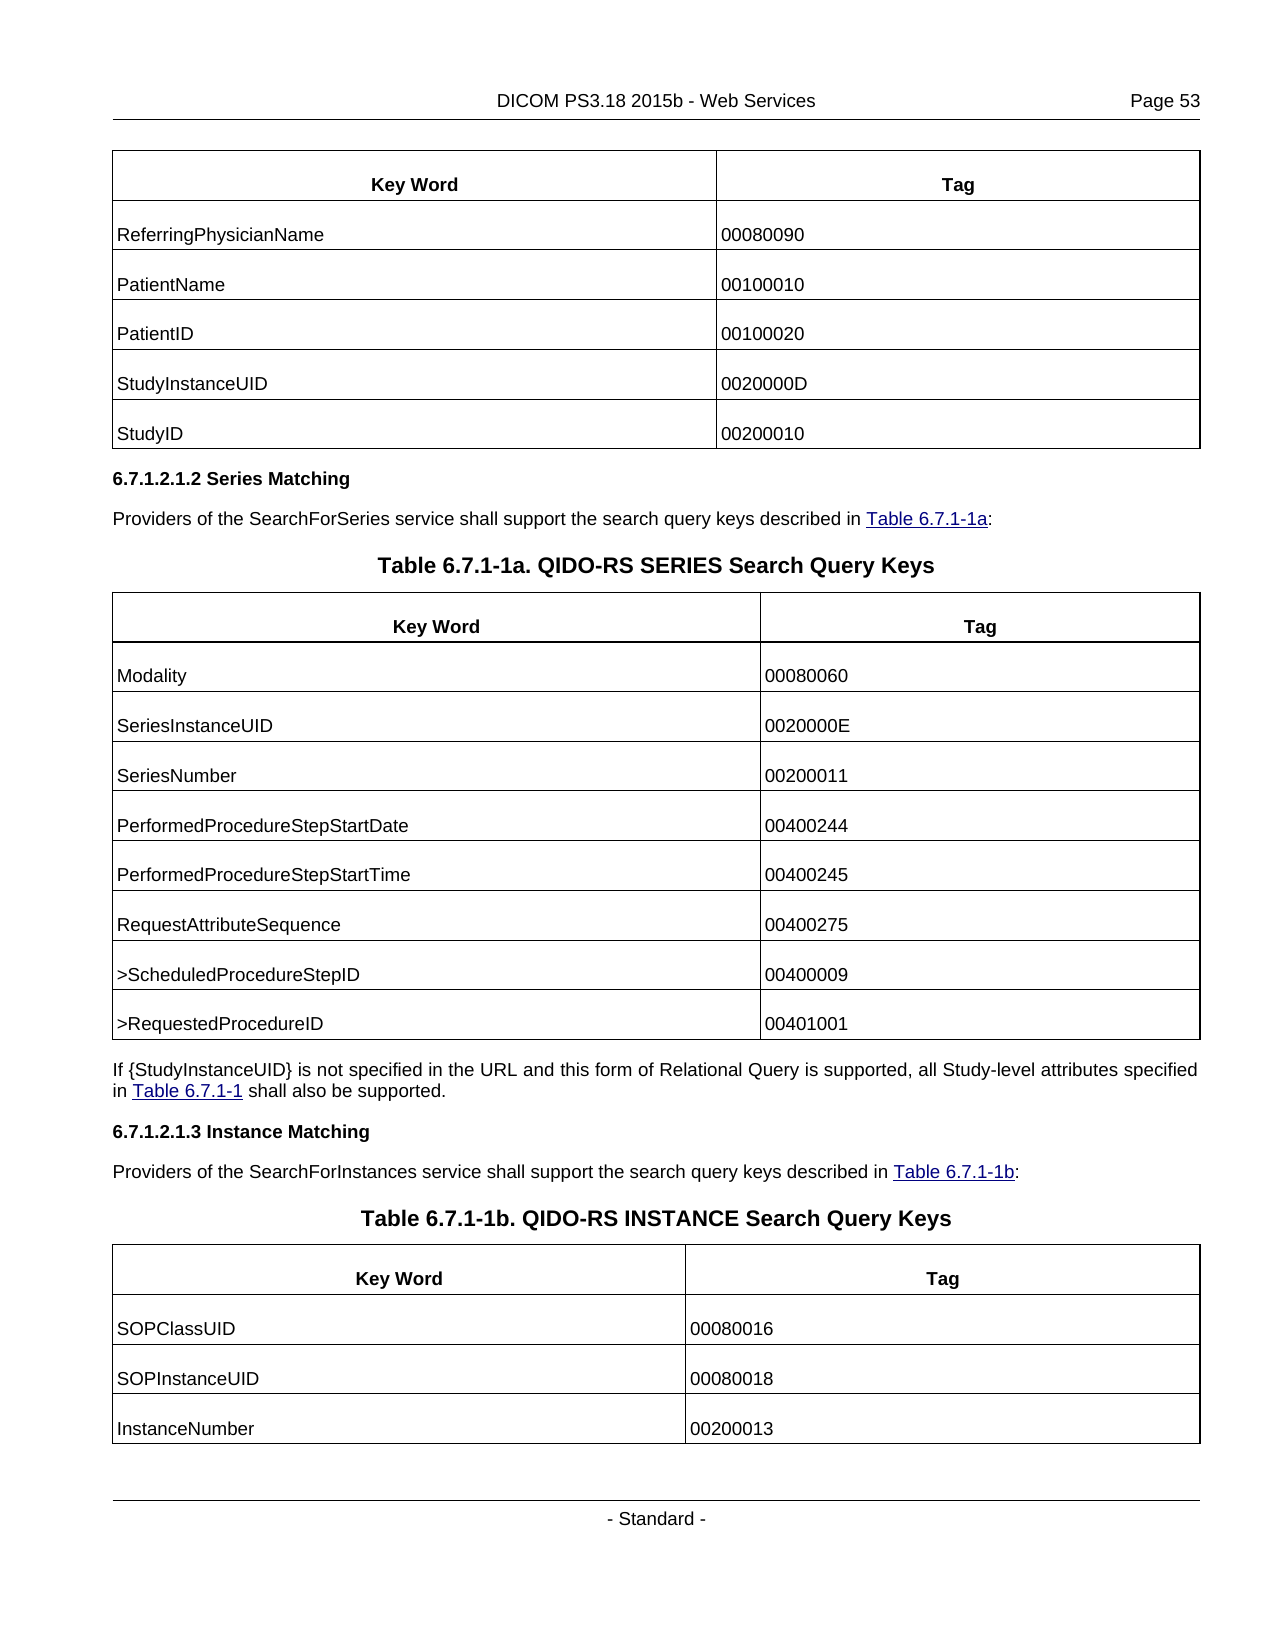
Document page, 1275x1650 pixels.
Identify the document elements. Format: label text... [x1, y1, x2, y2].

table_cell ReferringPhysicianName [113, 201, 716, 249]
table_cell InstanceNumber [113, 1394, 685, 1443]
table_cell Modality [113, 643, 760, 691]
text Providers of the SearchForSeries service shall support the search query keys described in Table 6.7.1-1a: [112, 508, 1200, 530]
table_cell 00200010 [717, 400, 1199, 448]
table_cell StudyID [113, 400, 716, 448]
table_header Key Word [113, 593, 760, 641]
table_cell PatientID [113, 300, 716, 349]
table_cell 00200011 [761, 742, 1199, 790]
text Table 6.7.1-1b. QIDO-RS INSTANCE Search Query Keys [112, 1205, 1200, 1231]
table_cell 0020000D [717, 350, 1199, 398]
table_cell 0020000E [761, 692, 1199, 741]
table_cell 00401001 [761, 990, 1199, 1039]
table_cell 00200013 [686, 1394, 1199, 1443]
table_header Tag [686, 1245, 1199, 1294]
table_cell PatientName [113, 250, 716, 299]
table_cell 00080090 [717, 201, 1199, 249]
table_cell RequestAttributeSequence [113, 891, 760, 939]
text If {StudyInstanceUID} is not specified in the URL and this form of Relational Query is supported, all Study-level attributes specified in Table 6.7.1-1 shall also be supported. [112, 1059, 1200, 1102]
table_cell 00080016 [686, 1295, 1199, 1344]
table_header Key Word [113, 151, 716, 200]
table_cell 00400009 [761, 941, 1199, 989]
table_header Key Word [113, 1245, 685, 1294]
table_cell 00400275 [761, 891, 1199, 939]
text 6.7.1.2.1.2 Series Matching [112, 468, 1200, 489]
table_cell >ScheduledProcedureStepID [113, 941, 760, 989]
table_cell SeriesNumber [113, 742, 760, 790]
table_cell >RequestedProcedureID [113, 990, 760, 1039]
table_cell PerformedProcedureStepStartDate [113, 791, 760, 840]
table_header Tag [717, 151, 1199, 200]
table_cell 00400245 [761, 841, 1199, 890]
table_cell 00080018 [686, 1345, 1199, 1393]
table_cell 00100020 [717, 300, 1199, 349]
table_cell PerformedProcedureStepStartTime [113, 841, 760, 890]
table_cell SOPClassUID [113, 1295, 685, 1344]
table_header Tag [761, 593, 1199, 641]
table_cell 00400244 [761, 791, 1199, 840]
text Providers of the SearchForInstances service shall support the search query keys described in Table 6.7.1-1b: [112, 1161, 1200, 1182]
table_cell StudyInstanceUID [113, 350, 716, 398]
table_cell 00100010 [717, 250, 1199, 299]
text Table 6.7.1-1a. QIDO-RS SERIES Search Query Keys [112, 552, 1200, 578]
table_cell 00080060 [761, 643, 1199, 691]
table_cell SOPInstanceUID [113, 1345, 685, 1393]
table_cell SeriesInstanceUID [113, 692, 760, 741]
text 6.7.1.2.1.3 Instance Matching [112, 1121, 1200, 1142]
